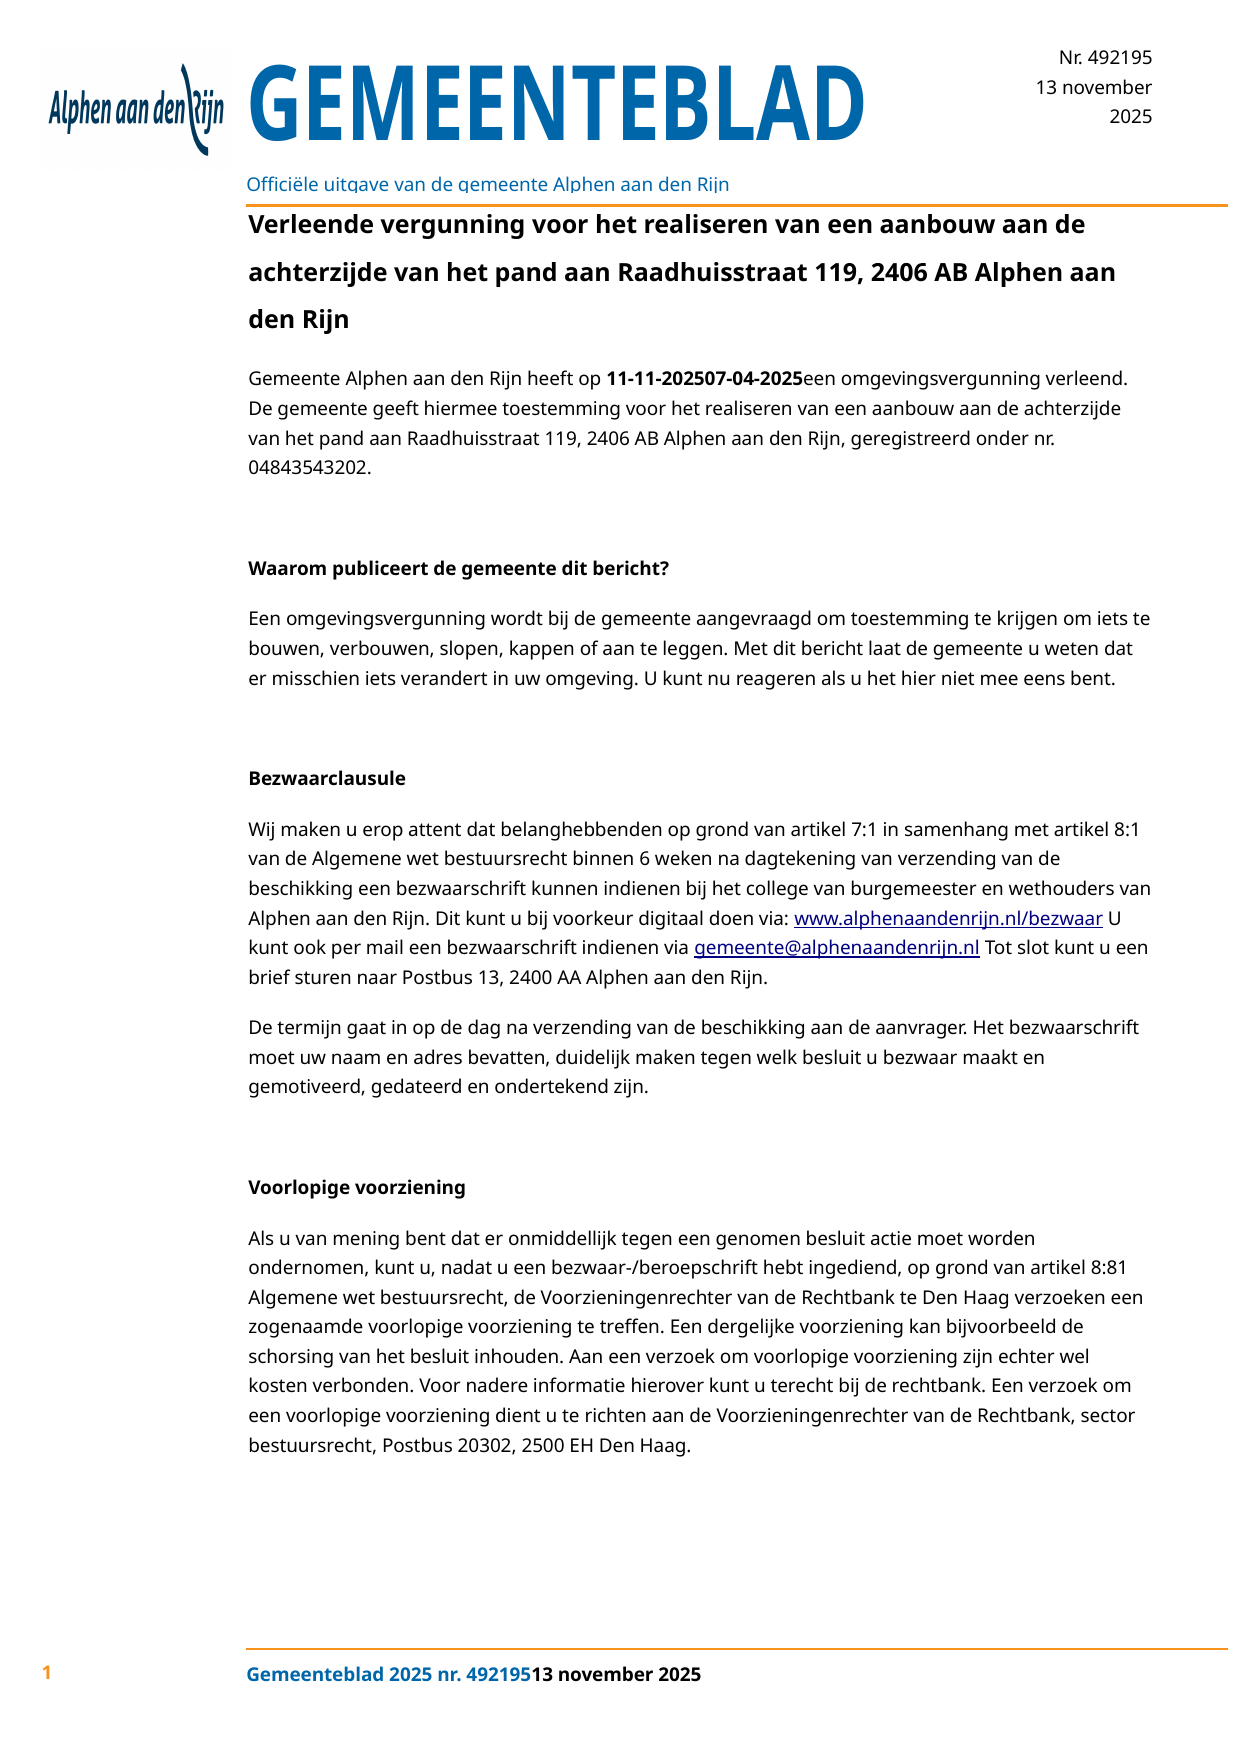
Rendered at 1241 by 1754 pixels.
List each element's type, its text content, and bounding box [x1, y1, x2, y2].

text Verleende vergunning voor het realiseren van een aanbouw aan de achterzijde van het pand aan Raadhuisstraat 119, 2406 AB Alphen aan den Rijn [248, 207, 1152, 336]
text De termijn gaat in op de dag na verzending van de beschikking aan de aanvrager. Het bezwaarschrift moet uw naam en adres bevatten, duidelijk maken tegen welk besluit u bezwaar maakt en gemotiveerd, gedateerd en ondertekend zijn. [248, 1014, 1152, 1099]
text Gemeente Alphen aan den Rijn heeft op 11-11-202507-04-2025een omgevingsvergunning verleend. De gemeente geeft hiermee toestemming voor het realiseren van een aanbouw aan de achterzijde van het pand aan Raadhuisstraat 119, 2406 AB Alphen aan den Rijn, geregistreerd onder nr. 04843543202. [248, 366, 1152, 480]
text Voorlopige voorziening [248, 1174, 1152, 1200]
text Een omgevingsvergunning wordt bij de gemeente aangevraagd om toestemming te krijgen om iets te bouwen, verbouwen, slopen, kappen of aan te leggen. Met dit bericht laat de gemeente u weten dat er misschien iets verandert in uw omgeving. U kunt nu reageren als u het hier niet mee eens bent. [248, 606, 1152, 690]
picture [41, 47, 231, 172]
text Als u van mening bent dat er onmiddellijk tegen een genomen besluit actie moet worden ondernomen, kunt u, nadat u een bezwaar-/beroepschrift hebt ingediend, op grond van artikel 8:81 Algemene wet bestuursrecht, de Voorzieningenrechter van de Rechtbank te Den Haag verzoeken een zogenaamde voorlopige voorziening te treffen. Een dergelijke voorziening kan bijvoorbeeld de schorsing van het besluit inhouden. Aan een verzoek om voorlopige voorziening zijn echter wel kosten verbonden. Voor nadere informatie hierover kunt u terecht bij de rechtbank. Een verzoek om een voorlopige voorziening dient u te richten aan de Voorzieningenrechter van de Rechtbank, sector bestuursrecht, Postbus 20302, 2500 EH Den Haag. [248, 1225, 1152, 1457]
text Wij maken u erop attent dat belanghebbenden op grond van artikel 7:1 in samenhang met artikel 8:1 van de Algemene wet bestuursrecht binnen 6 weken na dagtekening van verzending van de beschikking een bezwaarschrift kunnen indienen bij het college van burgemeester en wethouders van Alphen aan den Rijn. Dit kunt u bij voorkeur digitaal doen via: www.alphenaandenrijn.nl/bezwaar U kunt ook per mail een bezwaarschrift indienen via gemeente@alphenaandenrijn.nl Tot slot kunt u een brief sturen naar Postbus 13, 2400 AA Alphen aan den Rijn. [248, 816, 1152, 989]
text Waarom publiceert de gemeente dit bericht? [248, 555, 1152, 581]
text Bezwaarclausule [248, 766, 1152, 791]
